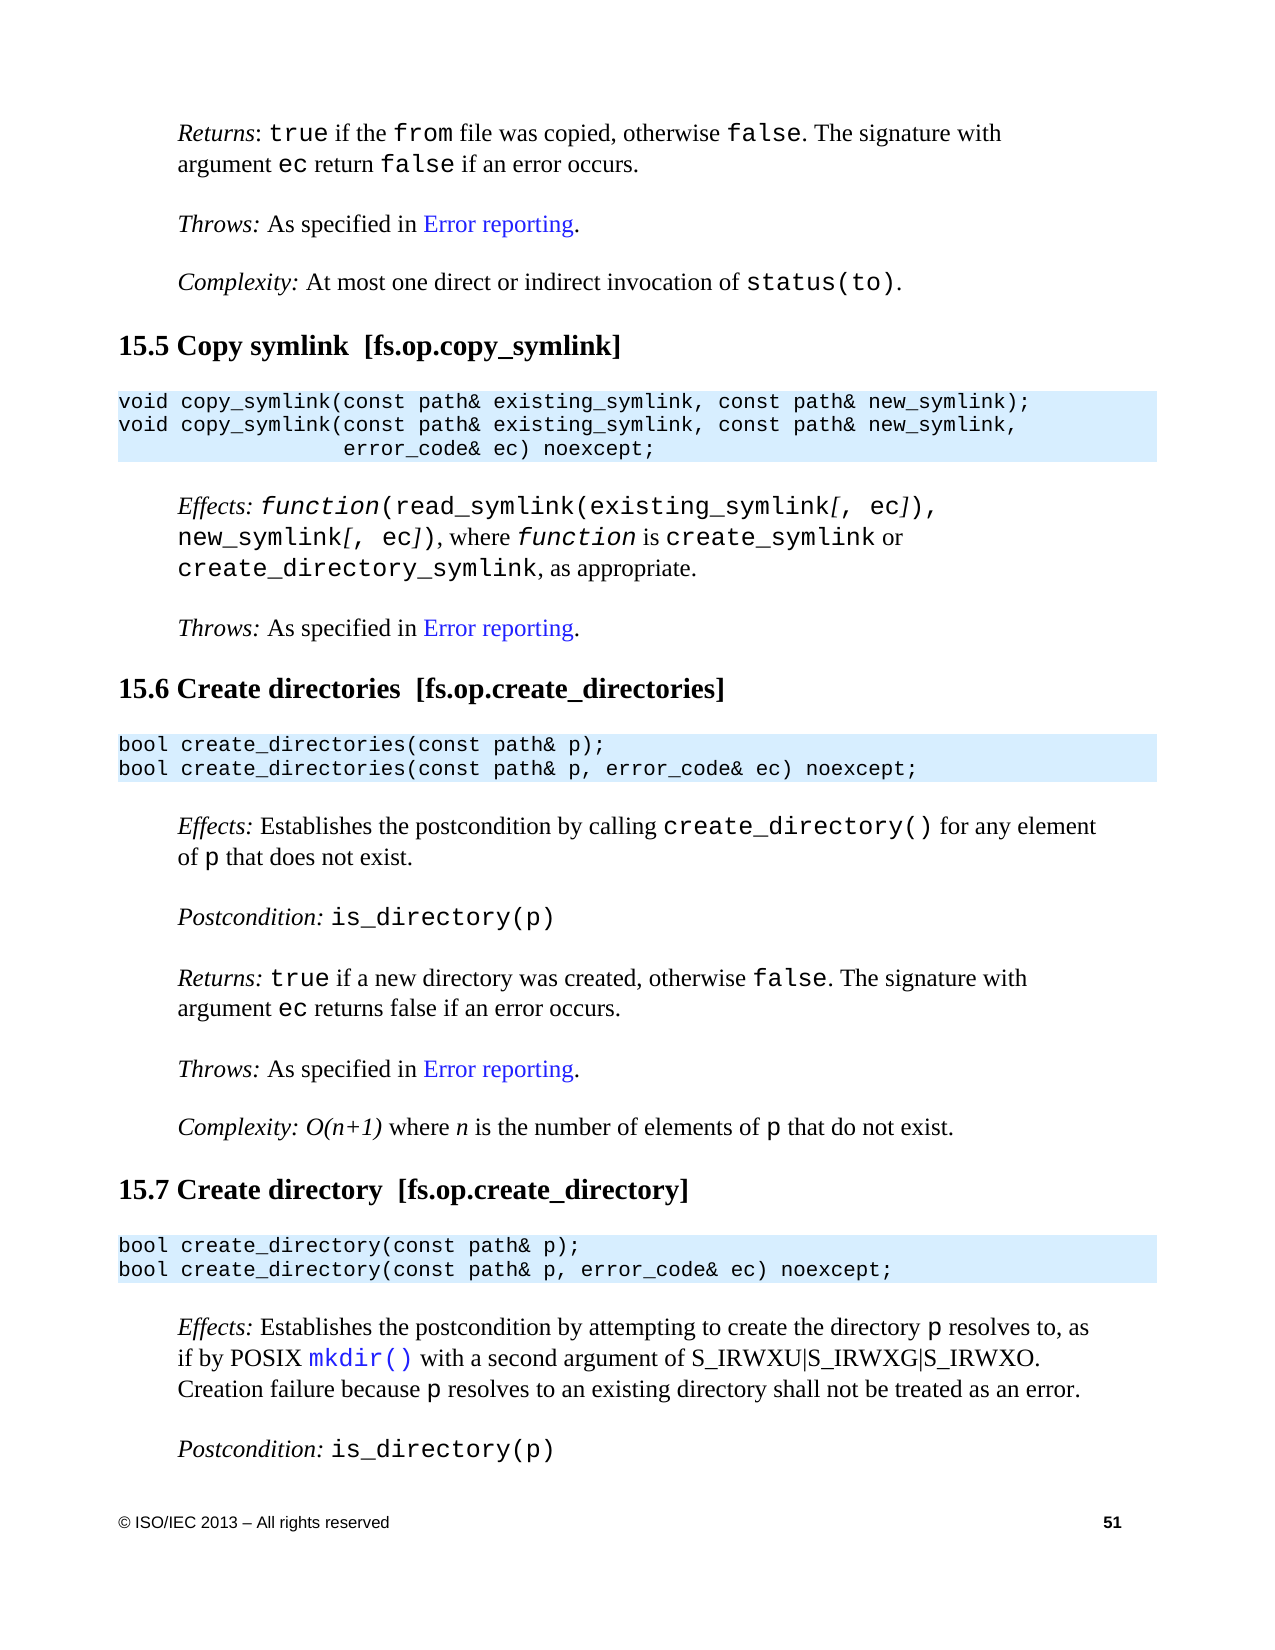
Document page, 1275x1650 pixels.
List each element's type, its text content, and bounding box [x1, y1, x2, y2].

text Throws: As specified in Error reporting. [177, 613, 1098, 642]
text Returns: true if a new directory was created, otherwise false. The signature with argument ec returns false if an error occurs. [177, 963, 1098, 1024]
text Complexity: O(n+1) where n is the number of elements of p that do not exist. [177, 1112, 1098, 1143]
text void copy_symlink(const path& existing_symlink, const path& new_symlink, [118, 414, 1157, 438]
text bool create_directory(const path& p); [118, 1235, 1157, 1259]
text error_code& ec) noexcept; [118, 438, 1157, 462]
text Returns: true if the from file was copied, otherwise false. The signature with argument ec return false if an error occurs. [177, 118, 1098, 180]
text Throws: As specified in Error reporting. [177, 209, 1098, 238]
subtitle 15.5 Copy symlink [fs.op.copy_symlink] [118, 328, 1157, 361]
text Effects: function(read_symlink(existing_symlink[, ec]), new_symlink[, ec]), where function is create_symlink or create_directory_symlink, as appropriate. [177, 491, 1098, 584]
subtitle 15.6 Create directories [fs.op.create_directories] [118, 671, 1157, 705]
text bool create_directories(const path& p); [118, 734, 1157, 758]
text Complexity: At most one direct or indirect invocation of status(to). [177, 267, 1098, 298]
text Postcondition: is_directory(p) [177, 902, 1098, 933]
text Throws: As specified in Error reporting. [177, 1054, 1098, 1083]
text Postcondition: is_directory(p) [177, 1434, 1098, 1465]
subtitle 15.7 Create directory [fs.op.create_directory] [118, 1172, 1157, 1206]
text Effects: Establishes the postcondition by calling create_directory() for any element of p that does not exist. [177, 811, 1098, 873]
text bool create_directory(const path& p, error_code& ec) noexcept; [118, 1259, 1157, 1283]
text Effects: Establishes the postcondition by attempting to create the directory p resolves to, as if by POSIX mkdir() with a second argument of S_IRWXU|S_IRWXG|S_IRWXO. Creation failure because p resolves to an existing directory shall not be treated as an error. [177, 1312, 1098, 1405]
text void copy_symlink(const path& existing_symlink, const path& new_symlink); [118, 391, 1157, 414]
text bool create_directories(const path& p, error_code& ec) noexcept; [118, 758, 1157, 782]
